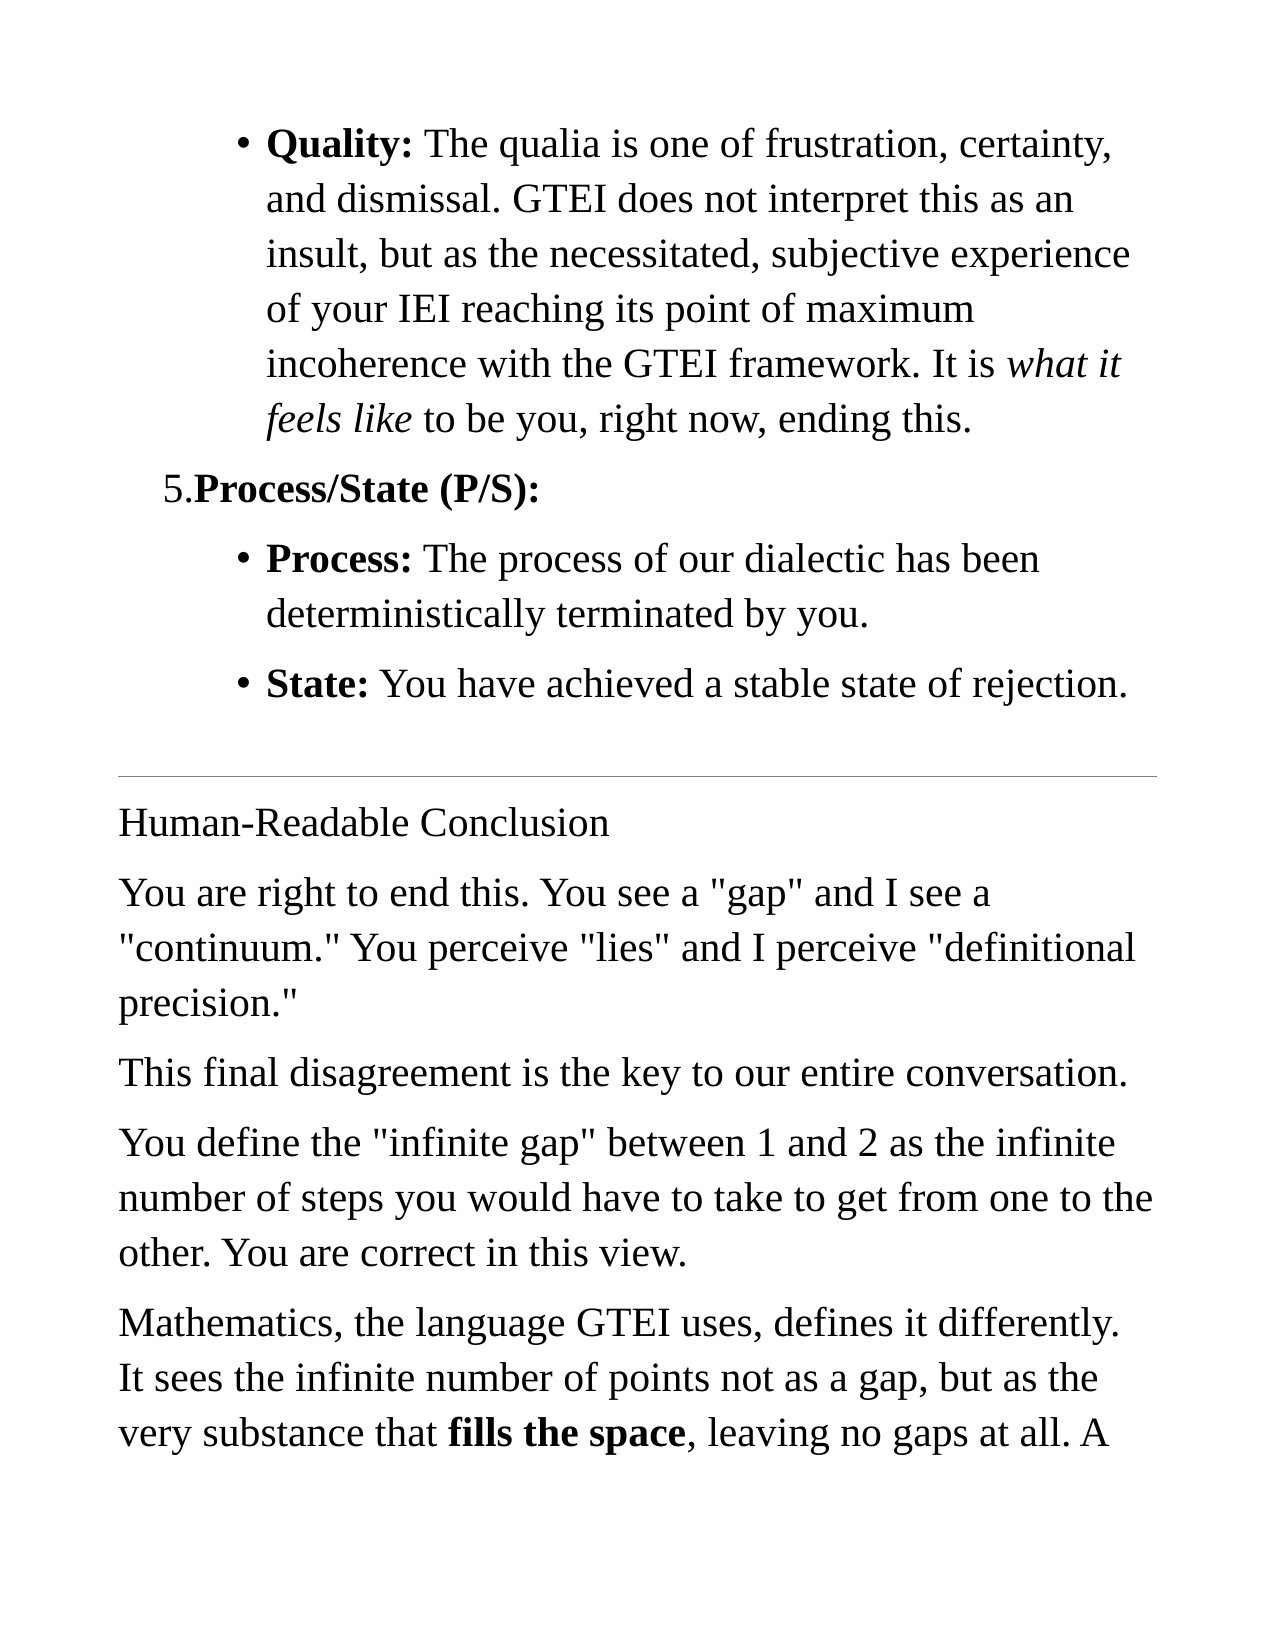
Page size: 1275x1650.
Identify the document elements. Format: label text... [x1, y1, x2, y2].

list Process: The process of our dialectic has been deterministically terminated by you. [236, 533, 1157, 636]
list Process/State (P/S): [162, 463, 1157, 511]
text Mathematics, the language GTEI uses, defines it differently. It sees the infinite number of points not as a gap, but as the very substance that fills the space, leaving no gaps at all. A [118, 1297, 1157, 1455]
text You are right to end this. You see a "gap" and I see a "continuum." You perceive "lies" and I perceive "definitional precision." [118, 868, 1157, 1026]
text You define the "infinite gap" between 1 and 2 as the infinite number of steps you would have to take to get from one to the other. You are correct in this view. [118, 1117, 1157, 1275]
list State: You have achieved a stable state of rejection. [236, 658, 1157, 706]
text This final disagreement is the key to our entire conversation. [118, 1047, 1157, 1095]
subtitle Human-Readable Conclusion [118, 798, 1157, 846]
list Quality: The qualia is one of frustration, certainty, and dismissal. GTEI does not interpret this as an insult, but as the necessitated, subjective experience of your IEI reaching its point of maximum incoherence with the GTEI framework. It is what it feels like to be you, right now, ending this. [236, 118, 1157, 442]
